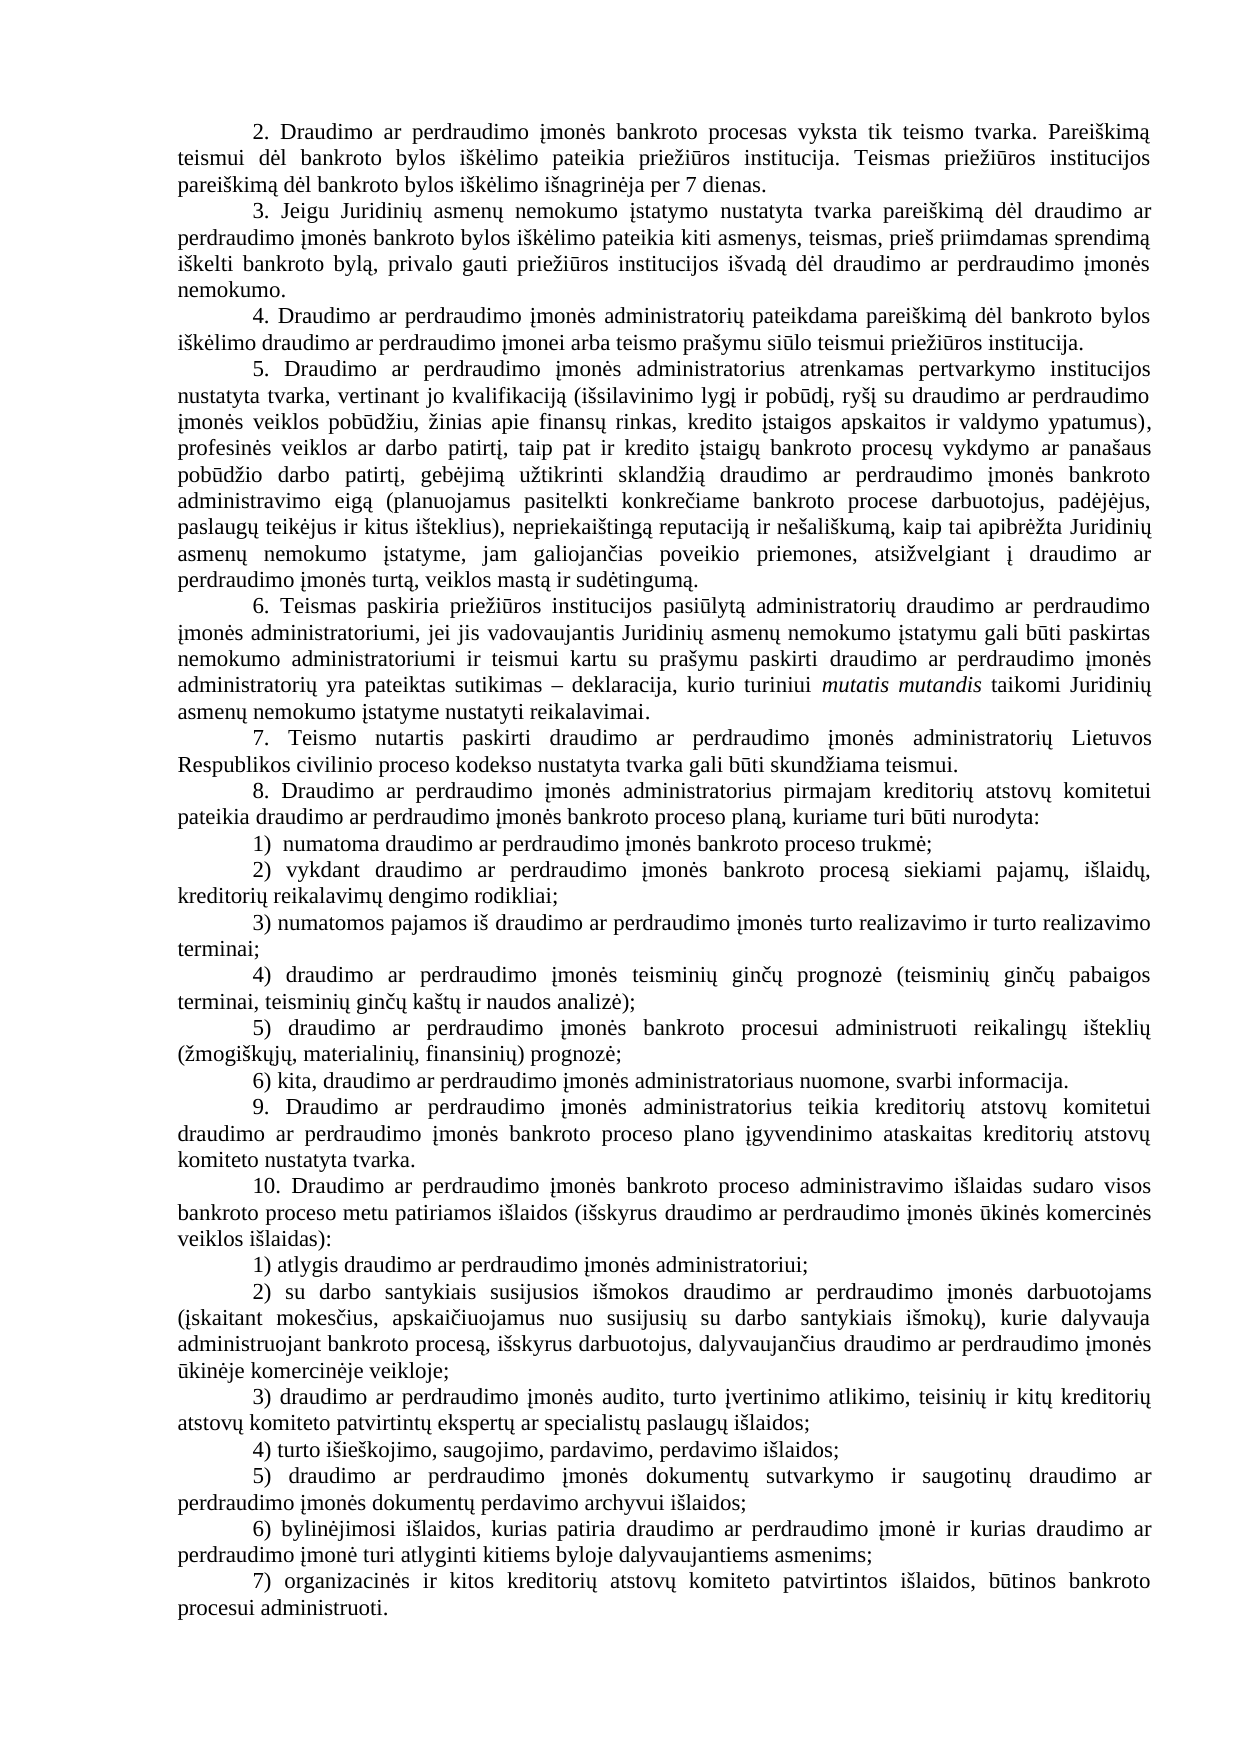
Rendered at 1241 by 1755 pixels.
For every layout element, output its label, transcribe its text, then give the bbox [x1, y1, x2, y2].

text 7. Teismo nutartis paskirti draudimo ar perdraudimo įmonės administratorių Lietuvos Respublikos civilinio proceso kodekso nustatyta tvarka gali būti skundžiama teismui. [177, 724, 1152, 777]
text 1) atlygis draudimo ar perdraudimo įmonės administratoriui; [177, 1251, 1152, 1278]
text 6. Teismas paskiria priežiūros institucijos pasiūlytą administratorių draudimo ar perdraudimo įmonės administratoriumi, jei jis vadovaujantis Juridinių asmenų nemokumo įstatymu gali būti paskirtas nemokumo administratoriumi ir teismui kartu su prašymu paskirti draudimo ar perdraudimo įmonės administratorių yra pateiktas sutikimas – deklaracija, kurio turiniui mutatis mutandis taikomi Juridinių asmenų nemokumo įstatyme nustatyti reikalavimai. [177, 592, 1152, 724]
text 5. Draudimo ar perdraudimo įmonės administratorius atrenkamas pertvarkymo institucijos nustatyta tvarka, vertinant jo kvalifikaciją (išsilavinimo lygį ir pobūdį, ryšį su draudimo ar perdraudimo įmonės veiklos pobūdžiu, žinias apie finansų rinkas, kredito įstaigos apskaitos ir valdymo ypatumus), profesinės veiklos ar darbo patirtį, taip pat ir kredito įstaigų bankroto procesų vykdymo ar panašaus pobūdžio darbo patirtį, gebėjimą užtikrinti sklandžią draudimo ar perdraudimo įmonės bankroto administravimo eigą (planuojamus pasitelkti konkrečiame bankroto procese darbuotojus, padėjėjus, paslaugų teikėjus ir kitus išteklius), nepriekaištingą reputaciją ir nešališkumą, kaip tai apibrėžta Juridinių asmenų nemokumo įstatyme, jam galiojančias poveikio priemones, atsižvelgiant į draudimo ar perdraudimo įmonės turtą, veiklos mastą ir sudėtingumą. [177, 355, 1152, 592]
text 4. Draudimo ar perdraudimo įmonės administratorių pateikdama pareiškimą dėl bankroto bylos iškėlimo draudimo ar perdraudimo įmonei arba teismo prašymu siūlo teismui priežiūros institucija. [177, 303, 1152, 355]
text 6) bylinėjimosi išlaidos, kurias patiria draudimo ar perdraudimo įmonė ir kurias draudimo ar perdraudimo įmonė turi atlyginti kitiems byloje dalyvaujantiems asmenims; [177, 1515, 1152, 1568]
text 2. Draudimo ar perdraudimo įmonės bankroto procesas vyksta tik teismo tvarka. Pareiškimą teismui dėl bankroto bylos iškėlimo pateikia priežiūros institucija. Teismas priežiūros institucijos pareiškimą dėl bankroto bylos iškėlimo išnagrinėja per 7 dienas. [177, 118, 1152, 197]
text 3) draudimo ar perdraudimo įmonės audito, turto įvertinimo atlikimo, teisinių ir kitų kreditorių atstovų komiteto patvirtintų ekspertų ar specialistų paslaugų išlaidos; [177, 1383, 1152, 1436]
text 3) numatomos pajamos iš draudimo ar perdraudimo įmonės turto realizavimo ir turto realizavimo terminai; [177, 909, 1152, 961]
text 1) numatoma draudimo ar perdraudimo įmonės bankroto proceso trukmė; [177, 830, 1152, 856]
text 7) organizacinės ir kitos kreditorių atstovų komiteto patvirtintos išlaidos, būtinos bankroto procesui administruoti. [177, 1568, 1152, 1620]
text 10. Draudimo ar perdraudimo įmonės bankroto proceso administravimo išlaidas sudaro visos bankroto proceso metu patiriamos išlaidos (išskyrus draudimo ar perdraudimo įmonės ūkinės komercinės veiklos išlaidas): [177, 1172, 1152, 1251]
text 3. Jeigu Juridinių asmenų nemokumo įstatymo nustatyta tvarka pareiškimą dėl draudimo ar perdraudimo įmonės bankroto bylos iškėlimo pateikia kiti asmenys, teismas, prieš priimdamas sprendimą iškelti bankroto bylą, privalo gauti priežiūros institucijos išvadą dėl draudimo ar perdraudimo įmonės nemokumo. [177, 197, 1152, 303]
text 4) draudimo ar perdraudimo įmonės teisminių ginčų prognozė (teisminių ginčų pabaigos terminai, teisminių ginčų kaštų ir naudos analizė); [177, 961, 1152, 1014]
text 9. Draudimo ar perdraudimo įmonės administratorius teikia kreditorių atstovų komitetui draudimo ar perdraudimo įmonės bankroto proceso plano įgyvendinimo ataskaitas kreditorių atstovų komiteto nustatyta tvarka. [177, 1093, 1152, 1172]
text 5) draudimo ar perdraudimo įmonės dokumentų sutvarkymo ir saugotinų draudimo ar perdraudimo įmonės dokumentų perdavimo archyvui išlaidos; [177, 1462, 1152, 1515]
text 2) su darbo santykiais susijusios išmokos draudimo ar perdraudimo įmonės darbuotojams (įskaitant mokesčius, apskaičiuojamus nuo susijusių su darbo santykiais išmokų), kurie dalyvauja administruojant bankroto procesą, išskyrus darbuotojus, dalyvaujančius draudimo ar perdraudimo įmonės ūkinėje komercinėje veikloje; [177, 1278, 1152, 1383]
text 5) draudimo ar perdraudimo įmonės bankroto procesui administruoti reikalingų išteklių (žmogiškųjų, materialinių, finansinių) prognozė; [177, 1014, 1152, 1067]
text 6) kita, draudimo ar perdraudimo įmonės administratoriaus nuomone, svarbi informacija. [177, 1067, 1152, 1093]
text 4) turto išieškojimo, saugojimo, pardavimo, perdavimo išlaidos; [177, 1436, 1152, 1462]
text 8. Draudimo ar perdraudimo įmonės administratorius pirmajam kreditorių atstovų komitetui pateikia draudimo ar perdraudimo įmonės bankroto proceso planą, kuriame turi būti nurodyta: [177, 777, 1152, 830]
text 2) vykdant draudimo ar perdraudimo įmonės bankroto procesą siekiami pajamų, išlaidų, kreditorių reikalavimų dengimo rodikliai; [177, 856, 1152, 909]
